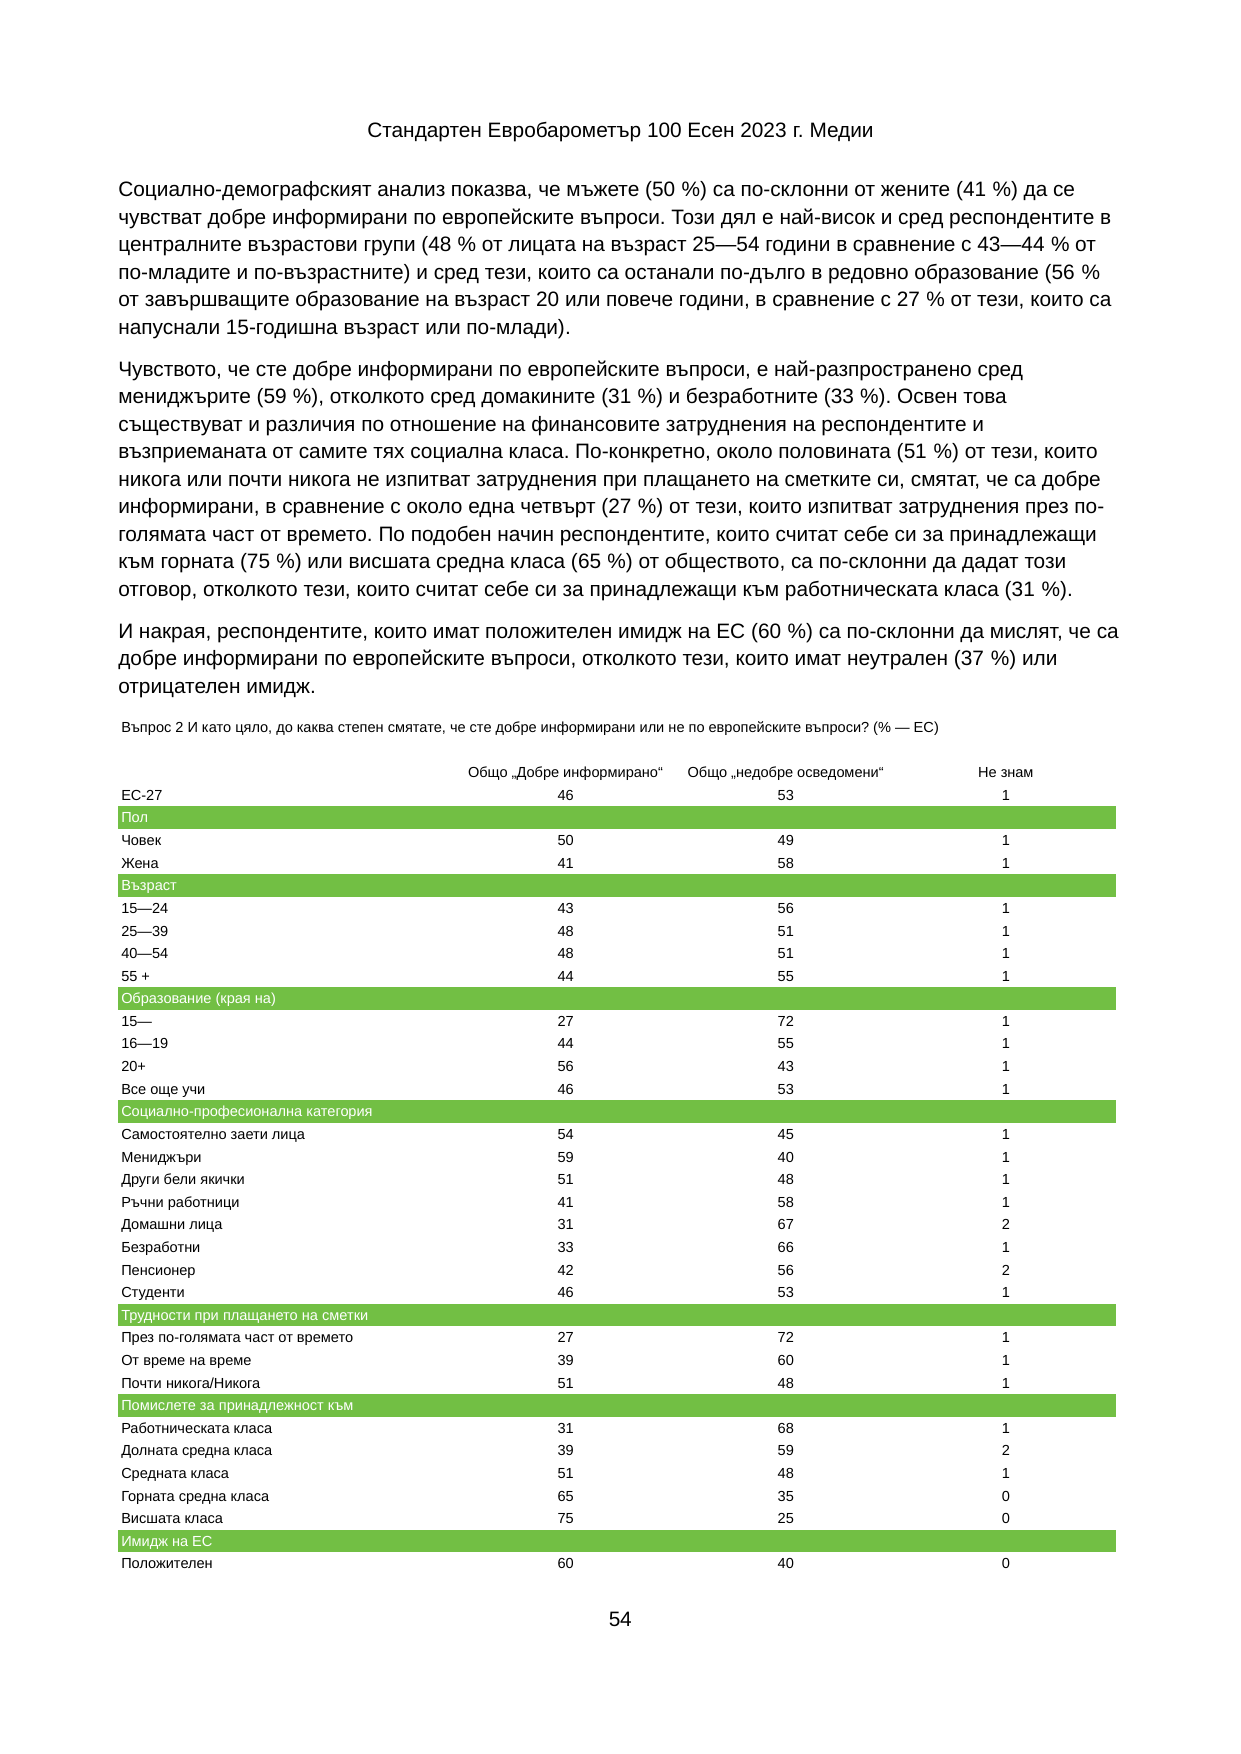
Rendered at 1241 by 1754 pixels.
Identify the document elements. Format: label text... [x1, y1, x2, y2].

table_cell 67 [675, 1213, 896, 1236]
table_cell Образование (края на) [118, 987, 455, 1010]
table_cell През по-голямата част от времето [118, 1326, 455, 1349]
table_cell 59 [675, 1439, 896, 1462]
table_cell 44 [455, 1032, 675, 1055]
table_cell [455, 806, 675, 829]
table_cell [896, 739, 1116, 761]
table_cell 39 [455, 1439, 675, 1462]
table_cell Човек [118, 829, 455, 851]
table_cell 1 [896, 1032, 1116, 1055]
table_cell 72 [675, 1010, 896, 1032]
table_cell 48 [455, 942, 675, 964]
table_cell 41 [455, 1191, 675, 1213]
table_cell Пенсионер [118, 1258, 455, 1281]
table_cell 33 [455, 1236, 675, 1258]
table_cell Други бели якички [118, 1168, 455, 1191]
table_cell [675, 1394, 896, 1417]
table_cell 1 [896, 1326, 1116, 1349]
table_cell Висшата класа [118, 1507, 455, 1529]
table_cell 65 [455, 1484, 675, 1507]
table_cell 48 [675, 1371, 896, 1394]
table_cell [675, 1100, 896, 1123]
table_cell 0 [896, 1507, 1116, 1529]
table_cell [896, 1394, 1116, 1417]
table_cell [455, 1100, 675, 1123]
table_cell 39 [455, 1349, 675, 1371]
table_cell 1 [896, 1191, 1116, 1213]
table_cell 43 [455, 897, 675, 919]
table_cell 55 + [118, 965, 455, 987]
table_cell 27 [455, 1010, 675, 1032]
table_cell [455, 1530, 675, 1552]
table_header Въпрос 2 И като цяло, до каква степен смятате, че сте добре информирани или не по европейските въпроси? (% — ЕС) [118, 716, 1116, 738]
table_cell 48 [455, 919, 675, 942]
table_cell 40 [675, 1552, 896, 1575]
table_cell Положителен [118, 1552, 455, 1575]
table_cell [455, 987, 675, 1010]
text Социално-демографският анализ показва, че мъжете (50 %) са по-склонни от жените (41 %) да се чувстват добре информирани по европейските въпроси. Този дял е най-висок и сред респондентите в централните възрастови групи (48 % от лицата на възраст 25—54 години в сравнение с 43—44 % от по-младите и по-възрастните) и сред тези, които са останали по-дълго в редовно образование (56 % от завършващите образование на възраст 20 или повече години, в сравнение с 27 % от тези, които са напуснали 15-годишна възраст или по-млади). [118, 177, 1122, 338]
table_cell [455, 1304, 675, 1326]
table_cell [896, 874, 1116, 897]
table_cell Ръчни работници [118, 1191, 455, 1213]
table_cell 1 [896, 1078, 1116, 1100]
table_cell 1 [896, 919, 1116, 942]
table_cell 51 [455, 1462, 675, 1484]
table_cell 60 [675, 1349, 896, 1371]
table_cell 25—39 [118, 919, 455, 942]
table_cell [455, 1394, 675, 1417]
table_cell Възраст [118, 874, 455, 897]
table_cell Студенти [118, 1281, 455, 1303]
table_cell [675, 987, 896, 1010]
table_cell 2 [896, 1439, 1116, 1462]
table_cell [896, 987, 1116, 1010]
table_cell 59 [455, 1145, 675, 1168]
table_cell 53 [675, 1078, 896, 1100]
table_cell 20+ [118, 1055, 455, 1077]
table_cell [896, 1304, 1116, 1326]
table_cell 15— [118, 1010, 455, 1032]
table_cell Помислете за принадлежност към [118, 1394, 455, 1417]
table_cell Имидж на ЕС [118, 1530, 455, 1552]
table_cell [118, 761, 455, 784]
table_cell Не знам [896, 761, 1116, 784]
table_cell 50 [455, 829, 675, 851]
table_cell Почти никога/Никога [118, 1371, 455, 1394]
table_cell 68 [675, 1417, 896, 1439]
table_cell 51 [455, 1371, 675, 1394]
table_cell 1 [896, 1123, 1116, 1145]
table_cell Общо „недобре осведомени“ [675, 761, 896, 784]
table_cell [455, 739, 675, 761]
table_cell Все още учи [118, 1078, 455, 1100]
table_cell 40 [675, 1145, 896, 1168]
table_cell Социално-професионална категория [118, 1100, 455, 1123]
table_cell 56 [675, 1258, 896, 1281]
table_cell 2 [896, 1258, 1116, 1281]
table_cell 0 [896, 1552, 1116, 1575]
table_cell 1 [896, 1371, 1116, 1394]
table_cell 48 [675, 1462, 896, 1484]
table_cell 1 [896, 1349, 1116, 1371]
table_cell 1 [896, 829, 1116, 851]
table_cell 31 [455, 1213, 675, 1236]
table_cell Домашни лица [118, 1213, 455, 1236]
table_cell [896, 806, 1116, 829]
table_cell 1 [896, 1168, 1116, 1191]
table_cell 66 [675, 1236, 896, 1258]
table_cell Общо „Добре информирано“ [455, 761, 675, 784]
table_cell 1 [896, 1145, 1116, 1168]
table_cell 75 [455, 1507, 675, 1529]
table_cell 51 [455, 1168, 675, 1191]
table_cell Самостоятелно заети лица [118, 1123, 455, 1145]
text Чувството, че сте добре информирани по европейските въпроси, е най-разпространено сред мениджърите (59 %), отколкото сред домакините (31 %) и безработните (33 %). Освен това съществуват и различия по отношение на финансовите затруднения на респондентите и възприеманата от самите тях социална класа. По-конкретно, около половината (51 %) от тези, които никога или почти никога не изпитват затруднения при плащането на сметките си, смятат, че са добре информирани, в сравнение с около една четвърт (27 %) от тези, които изпитват затруднения през по-голямата част от времето. По подобен начин респондентите, които считат себе си за принадлежащи към горната (75 %) или висшата средна класа (65 %) от обществото, са по-склонни да дадат този отговор, отколкото тези, които считат себе си за принадлежащи към работническата класа (31 %). [118, 357, 1122, 601]
table_cell [675, 806, 896, 829]
table_cell 43 [675, 1055, 896, 1077]
table_cell 1 [896, 1281, 1116, 1303]
table_cell 1 [896, 851, 1116, 874]
table_cell 54 [455, 1123, 675, 1145]
table_cell 31 [455, 1417, 675, 1439]
table_cell 1 [896, 897, 1116, 919]
table_cell 60 [455, 1552, 675, 1575]
table_cell 1 [896, 784, 1116, 806]
table_cell 16—19 [118, 1032, 455, 1055]
table_cell 53 [675, 1281, 896, 1303]
table_cell 40—54 [118, 942, 455, 964]
table_cell 55 [675, 965, 896, 987]
table_cell 45 [675, 1123, 896, 1145]
table_cell 56 [675, 897, 896, 919]
table_cell Мениджъри [118, 1145, 455, 1168]
table_cell 1 [896, 1010, 1116, 1032]
table_cell 46 [455, 784, 675, 806]
table_cell Долната средна класа [118, 1439, 455, 1462]
table_cell 51 [675, 919, 896, 942]
table_cell 48 [675, 1168, 896, 1191]
table_cell 46 [455, 1281, 675, 1303]
table_cell 1 [896, 1462, 1116, 1484]
table_cell 15—24 [118, 897, 455, 919]
table_cell 49 [675, 829, 896, 851]
table_cell 1 [896, 1236, 1116, 1258]
table_cell 25 [675, 1507, 896, 1529]
table_cell 53 [675, 784, 896, 806]
table_cell 1 [896, 942, 1116, 964]
table_cell От време на време [118, 1349, 455, 1371]
table_cell [896, 1100, 1116, 1123]
table_cell [675, 739, 896, 761]
table_cell 42 [455, 1258, 675, 1281]
table_cell ЕС-27 [118, 784, 455, 806]
table_cell [455, 874, 675, 897]
table_cell 2 [896, 1213, 1116, 1236]
table_cell 44 [455, 965, 675, 987]
table_cell 58 [675, 1191, 896, 1213]
table_cell 35 [675, 1484, 896, 1507]
table_cell 41 [455, 851, 675, 874]
table_cell Пол [118, 806, 455, 829]
table_cell [675, 1304, 896, 1326]
table_cell 56 [455, 1055, 675, 1077]
table_cell 51 [675, 942, 896, 964]
table_cell Жена [118, 851, 455, 874]
table_cell 1 [896, 965, 1116, 987]
table_cell 55 [675, 1032, 896, 1055]
table_cell 46 [455, 1078, 675, 1100]
table_cell [675, 874, 896, 897]
table_cell 72 [675, 1326, 896, 1349]
table_cell [675, 1530, 896, 1552]
table_cell Средната класа [118, 1462, 455, 1484]
table_cell Горната средна класа [118, 1484, 455, 1507]
table_cell [118, 739, 455, 761]
table_cell 1 [896, 1055, 1116, 1077]
text И накрая, респондентите, които имат положителен имидж на ЕС (60 %) са по-склонни да мислят, че са добре информирани по европейските въпроси, отколкото тези, които имат неутрален (37 %) или отрицателен имидж. [118, 619, 1122, 698]
table_cell 1 [896, 1417, 1116, 1439]
table_cell Работническата класа [118, 1417, 455, 1439]
table_cell Трудности при плащането на сметки [118, 1304, 455, 1326]
table_cell 58 [675, 851, 896, 874]
table_cell 27 [455, 1326, 675, 1349]
table_cell Безработни [118, 1236, 455, 1258]
table_cell [896, 1530, 1116, 1552]
table_cell 0 [896, 1484, 1116, 1507]
